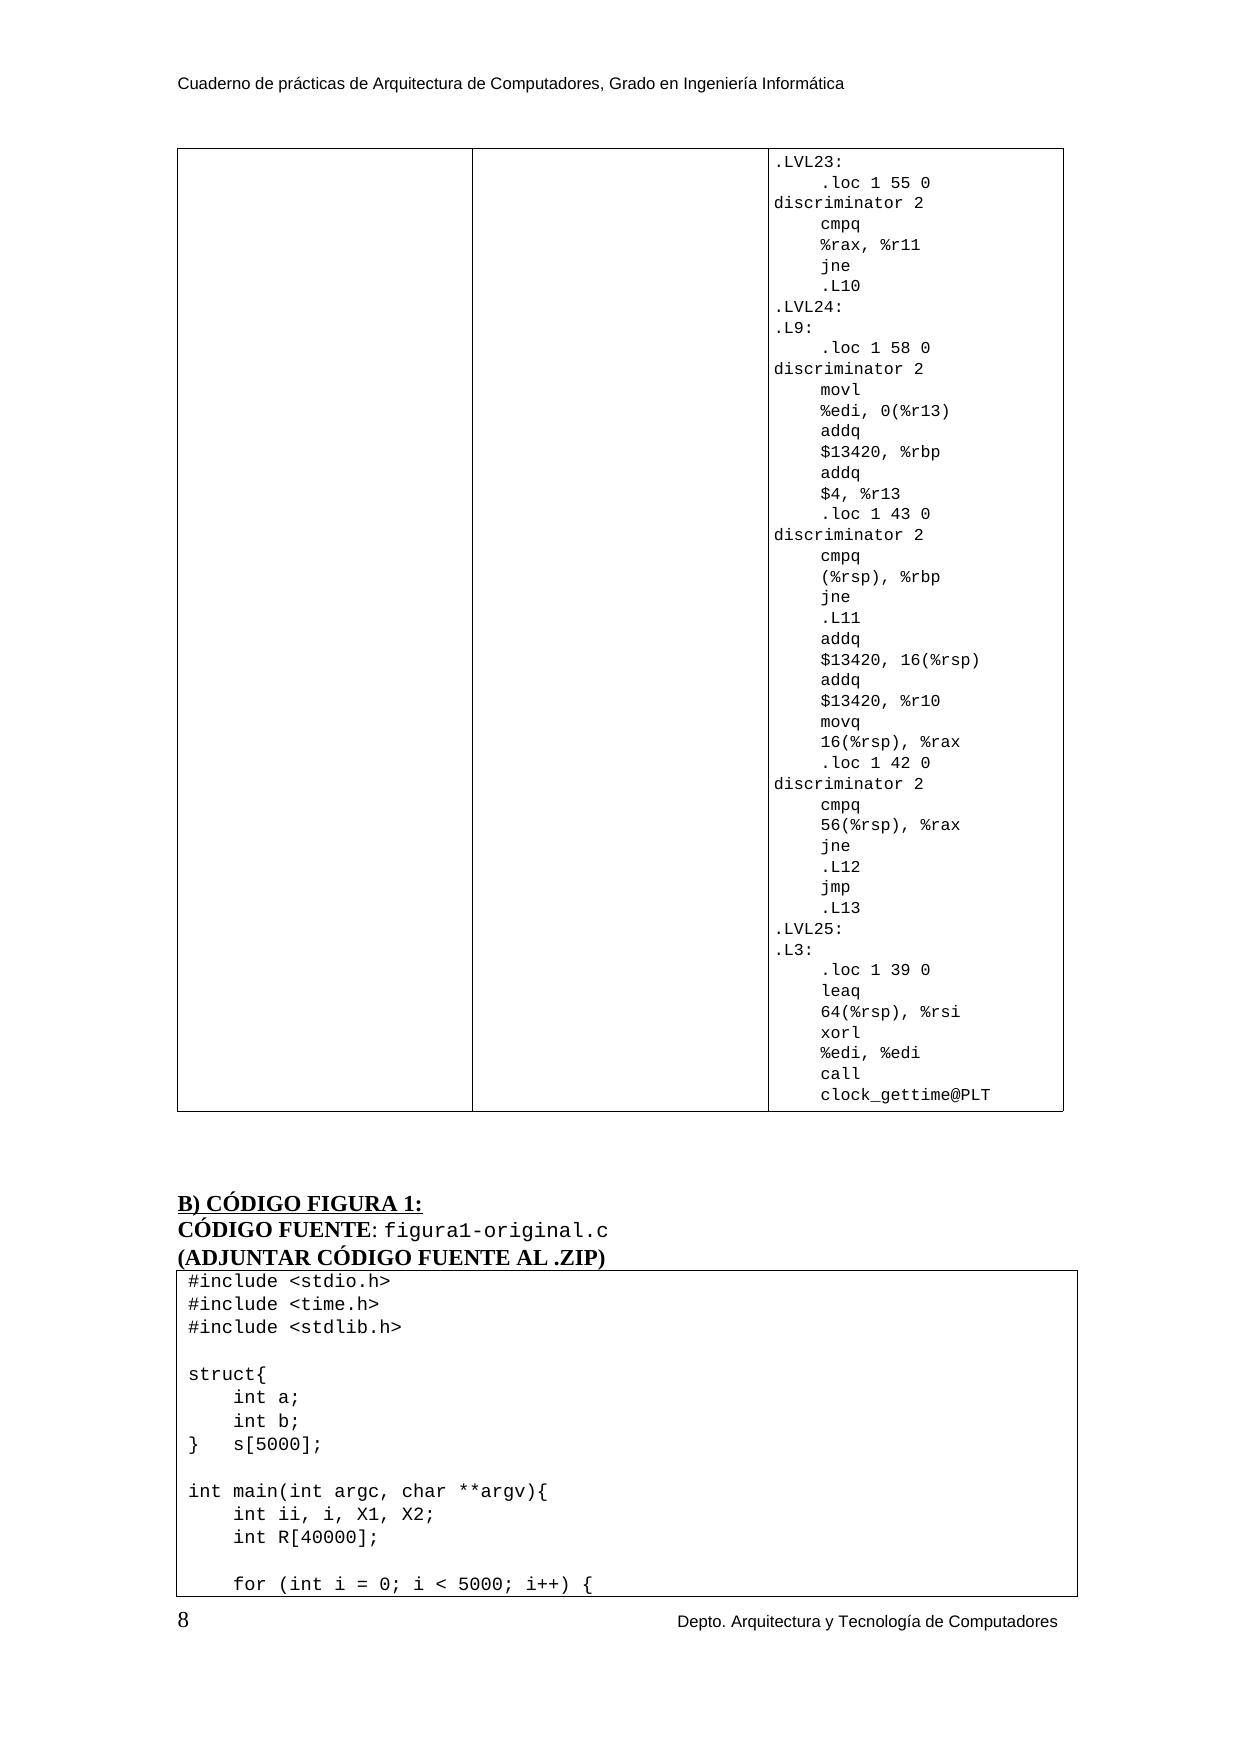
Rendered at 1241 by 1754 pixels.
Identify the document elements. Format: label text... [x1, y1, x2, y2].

text B) CÓDIGO FIGURA 1: [177, 1190, 1063, 1216]
text CÓDIGO FUENTE: figura1-original.c [177, 1216, 1063, 1244]
table_cell [178, 149, 472, 1111]
table_cell [473, 149, 768, 1111]
table_cell .LVL23: .loc 1 55 0 discriminator 2 cmpq %rax, %r11 jne .L10 .LVL24: .L9: .loc 1 58 0 discriminator 2 movl %edi, 0(%r13) addq $13420, %rbp addq $4, %r13 .loc 1 43 0 discriminator 2 cmpq (%rsp), %rbp jne .L11 addq $13420, 16(%rsp) addq $13420, %r10 movq 16(%rsp), %rax .loc 1 42 0 discriminator 2 cmpq 56(%rsp), %rax jne .L12 jmp .L13 .LVL25: .L3: .loc 1 39 0 leaq 64(%rsp), %rsi xorl %edi, %edi call clock_gettime@PLT [769, 149, 1063, 1111]
table_header #include <stdio.h> #include <time.h> #include <stdlib.h> struct{ int a; int b; } s[5000]; int main(int argc, char **argv){ int ii, i, X1, X2; int R[40000]; for (int i = 0; i < 5000; i++) { [177, 1271, 1077, 1596]
text (ADJUNTAR CÓDIGO FUENTE AL .ZIP) [177, 1244, 1063, 1270]
